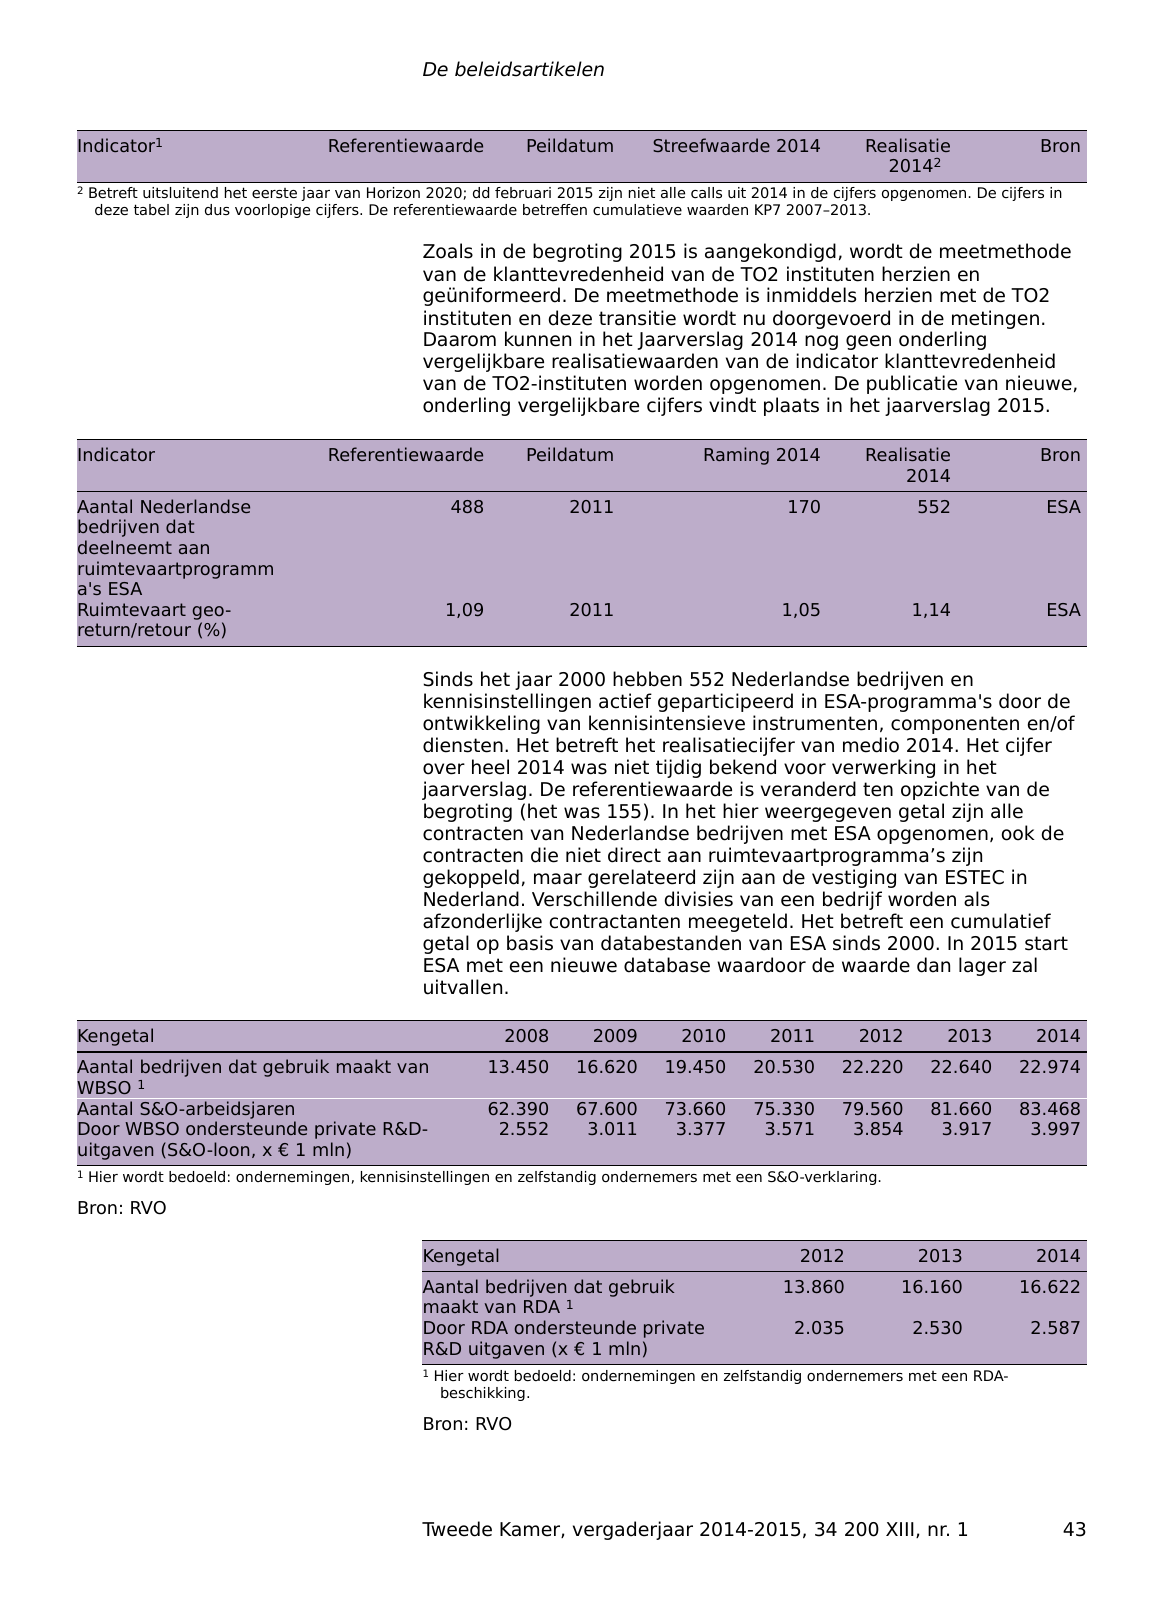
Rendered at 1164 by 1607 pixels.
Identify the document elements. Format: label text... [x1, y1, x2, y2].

table_cell 16.622 [969, 1272, 1087, 1318]
table_cell Door RDA ondersteunde private R&D uitgaven (x € 1 mln) [422, 1318, 732, 1364]
table_cell 1,14 [827, 600, 957, 646]
table_cell Ruimtevaart geo-return/retour (%) [77, 600, 283, 646]
table_header Peildatum [490, 131, 620, 182]
table_header 2010 [644, 1021, 732, 1051]
text Zoals in de begroting 2015 is aangekondigd, wordt de meetmethode van de klanttevredenheid van de TO2 instituten herzien en geüniformeerd. De meetmethode is inmiddels herzien met de TO2 instituten en deze transitie wordt nu doorgevoerd in de metingen. Daarom kunnen in het Jaarverslag 2014 nog geen onderling vergelijkbare realisatiewaarden van de indicator klanttevredenheid van de TO2-instituten worden opgenomen. De publicatie van nieuwe, onderling vergelijkbare cijfers vindt plaats in het jaarverslag 2015. [422, 241, 1087, 417]
table_header 2011 [732, 1021, 821, 1051]
table_cell 1,05 [620, 600, 827, 646]
table_cell 1 Hier wordt bedoeld: ondernemingen en zelfstandig ondernemers met een RDA-beschikking. Bron: RVO [422, 1365, 1087, 1434]
table_cell 75.330 [732, 1099, 821, 1119]
table_header Realisatie 2014 [827, 440, 957, 491]
table_header Kengetal [77, 1021, 466, 1051]
table_cell 1,09 [284, 600, 490, 646]
table_cell 3.011 [555, 1119, 644, 1165]
table_cell Aantal bedrijven dat gebruik maakt van WBSO 1 [77, 1053, 466, 1098]
table_header Raming 2014 [620, 440, 827, 491]
table_cell 2.530 [850, 1318, 968, 1364]
text Sinds het jaar 2000 hebben 552 Nederlandse bedrijven en kennisinstellingen actief geparticipeerd in ESA-programma's door de ontwikkeling van kennisintensieve instrumenten, componenten en/of diensten. Het betreft het realisatiecijfer van medio 2014. Het cijfer over heel 2014 was niet tijdig bekend voor verwerking in het jaarverslag. De referentiewaarde is veranderd ten opzichte van de begroting (het was 155). In het hier weergegeven getal zijn alle contracten van Nederlandse bedrijven met ESA opgenomen, ook de contracten die niet direct aan ruimtevaartprogramma’s zijn gekoppeld, maar gerelateerd zijn aan de vestiging van ESTEC in Nederland. Verschillende divisies van een bedrijf worden als afzonderlijke contractanten meegeteld. Het betreft een cumulatief getal op basis van databestanden van ESA sinds 2000. In 2015 start ESA met een nieuwe database waardoor de waarde dan lager zal uitvallen. [422, 669, 1087, 998]
table_cell 1 Hier wordt bedoeld: ondernemingen, kennisinstellingen en zelfstandig ondernemers met een S&O-verklaring. Bron: RVO [77, 1166, 1087, 1218]
table_cell 13.860 [732, 1272, 850, 1318]
table_cell 79.560 [821, 1099, 909, 1119]
table_cell Aantal Nederlandse bedrijven dat deelneemt aan ruimtevaartprogramma's ESA [77, 492, 283, 600]
table_header 2013 [850, 1241, 968, 1271]
table_header 2014 [969, 1241, 1087, 1271]
table_cell 16.620 [555, 1053, 644, 1098]
table_header 2008 [466, 1021, 555, 1051]
table_cell 16.160 [850, 1272, 968, 1318]
table_cell 13.450 [466, 1053, 555, 1098]
table_cell Aantal S&O-arbeidsjaren [77, 1099, 466, 1119]
table_header Bron [957, 131, 1087, 182]
table_cell ESA [957, 600, 1087, 646]
table_header Bron [957, 440, 1087, 491]
table_header 2012 [732, 1241, 850, 1271]
table_cell 20.530 [732, 1053, 821, 1098]
table_cell 2011 [490, 492, 620, 600]
table_cell 19.450 [644, 1053, 732, 1098]
table_cell Door WBSO ondersteunde private R&D-uitgaven (S&O-loon, x € 1 mln) [77, 1119, 466, 1165]
table_cell 22.974 [998, 1053, 1087, 1098]
table_cell 170 [620, 492, 827, 600]
table_cell 3.571 [732, 1119, 821, 1165]
table_cell 2 Betreft uitsluitend het eerste jaar van Horizon 2020; dd februari 2015 zijn niet alle calls uit 2014 in de cijfers opgenomen. De cijfers in deze tabel zijn dus voorlopige cijfers. De referentiewaarde betreffen cumulatieve waarden KP7 2007–2013. [77, 183, 1087, 219]
table_header Peildatum [490, 440, 620, 491]
table_header Streefwaarde 2014 [620, 131, 827, 182]
table_cell 22.640 [909, 1053, 998, 1098]
table_header Indicator [77, 440, 283, 491]
table_cell 2.587 [969, 1318, 1087, 1364]
table_cell 22.220 [821, 1053, 909, 1098]
table_header Referentiewaarde [284, 131, 490, 182]
table_header Referentiewaarde [284, 440, 490, 491]
table_cell ESA [957, 492, 1087, 600]
table_cell 73.660 [644, 1099, 732, 1119]
table_cell 2.035 [732, 1318, 850, 1364]
table_header 2012 [821, 1021, 909, 1051]
table_header Realisatie 20142 [827, 131, 957, 182]
table_header 2013 [909, 1021, 998, 1051]
table_cell 552 [827, 492, 957, 600]
table_cell 2.552 [466, 1119, 555, 1165]
table_cell Aantal bedrijven dat gebruik maakt van RDA 1 [422, 1272, 732, 1318]
table_header Indicator1 [77, 131, 283, 182]
table_header Kengetal [422, 1241, 732, 1271]
table_header 2009 [555, 1021, 644, 1051]
table_cell 62.390 [466, 1099, 555, 1119]
table_header 2014 [998, 1021, 1087, 1051]
table_cell 3.854 [821, 1119, 909, 1165]
table_cell 81.660 [909, 1099, 998, 1119]
table_cell 67.600 [555, 1099, 644, 1119]
table_cell 3.377 [644, 1119, 732, 1165]
table_cell 83.468 [998, 1099, 1087, 1119]
table_cell 488 [284, 492, 490, 600]
table_cell 3.997 [998, 1119, 1087, 1165]
table_cell 2011 [490, 600, 620, 646]
table_cell 3.917 [909, 1119, 998, 1165]
